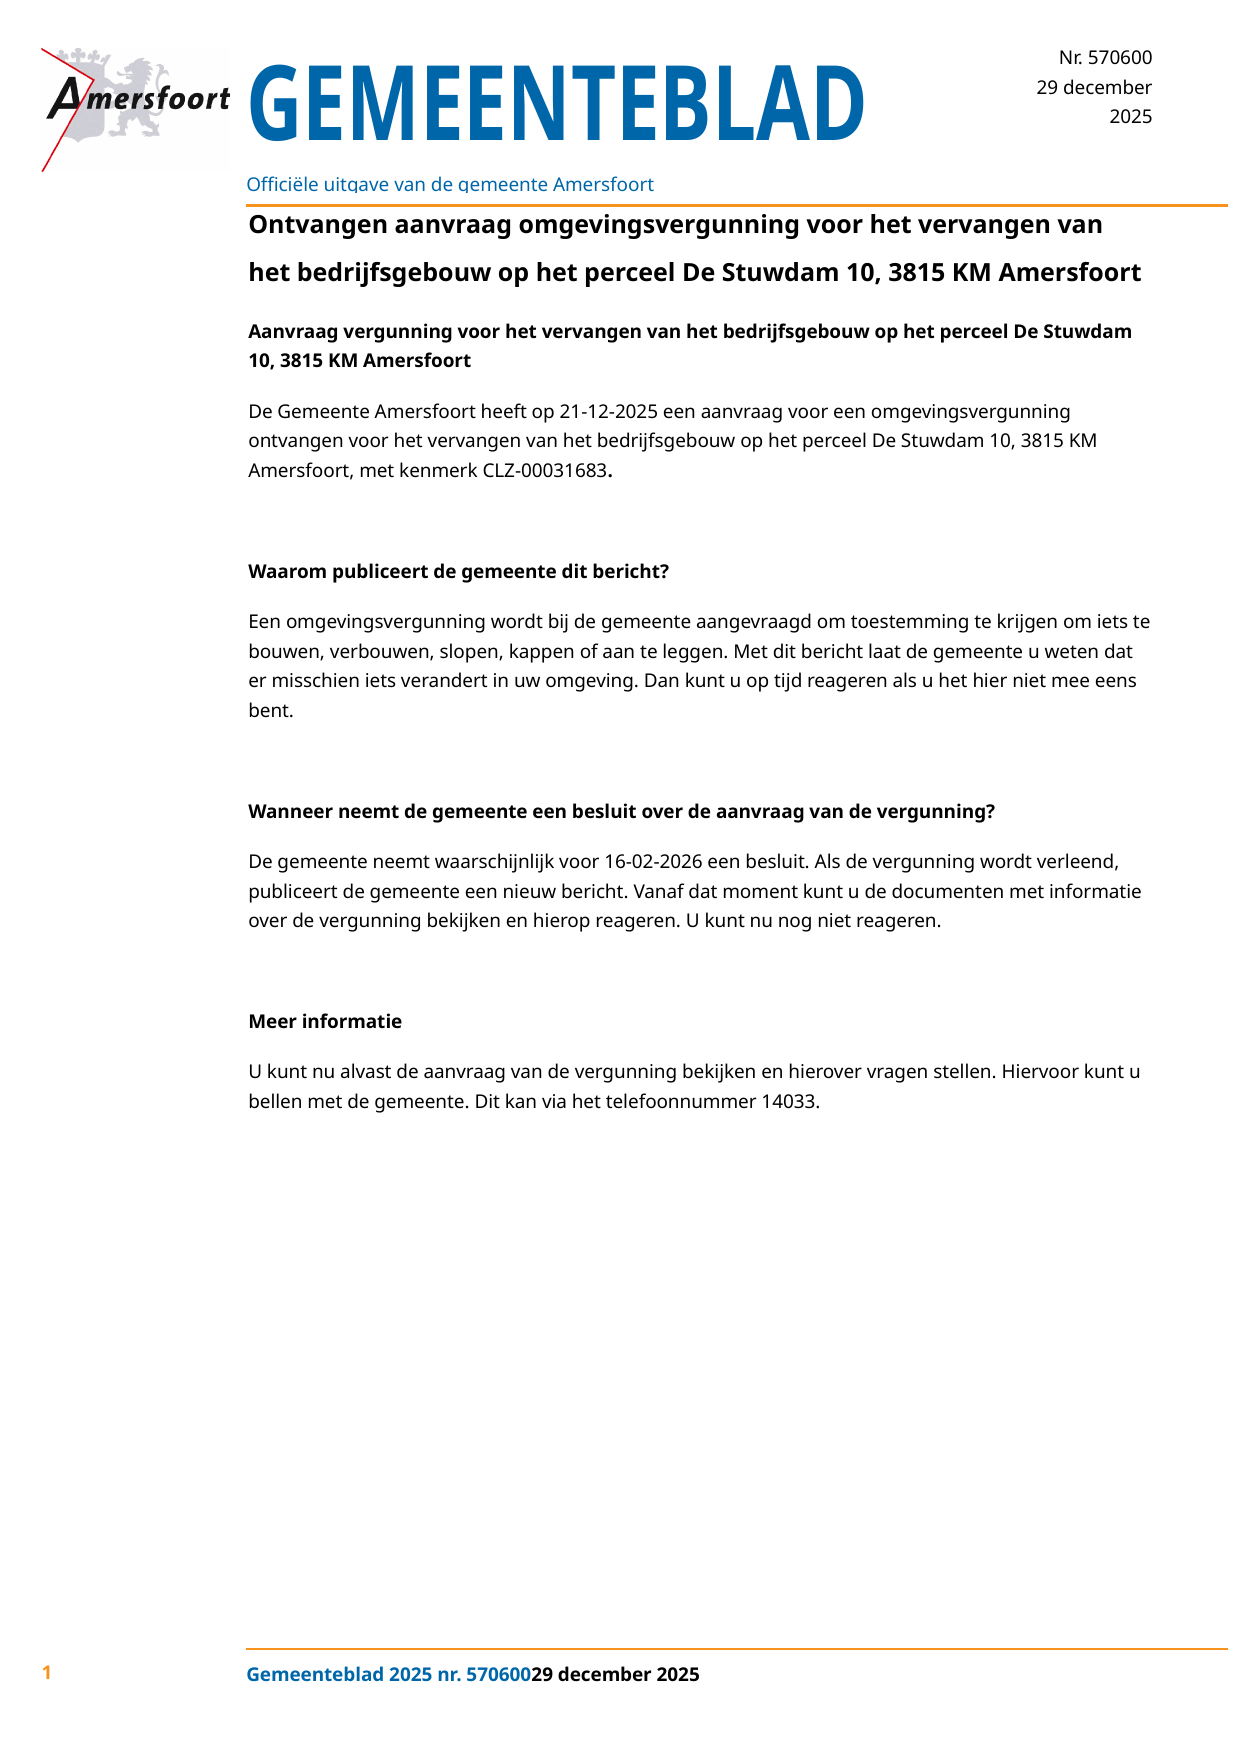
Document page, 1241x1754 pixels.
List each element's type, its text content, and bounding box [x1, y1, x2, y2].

text De gemeente neemt waarschijnlijk voor 16-02-2026 een besluit. Als de vergunning wordt verleend, publiceert de gemeente een nieuw bericht. Vanaf dat moment kunt u de documenten met informatie over de vergunning bekijken en hierop reageren. U kunt nu nog niet reageren. [248, 848, 1152, 933]
text U kunt nu alvast de aanvraag van de vergunning bekijken en hierover vragen stellen. Hiervoor kunt u bellen met de gemeente. Dit kan via het telefoonnummer 14033. [248, 1059, 1152, 1114]
text Een omgevingsvergunning wordt bij de gemeente aangevraagd om toestemming te krijgen om iets te bouwen, verbouwen, slopen, kappen of aan te leggen. Met dit bericht laat de gemeente u weten dat er misschien iets verandert in uw omgeving. Dan kunt u op tijd reageren als u het hier niet mee eens bent. [248, 608, 1152, 723]
text De Gemeente Amersfoort heeft op 21-12-2025 een aanvraag voor een omgevingsvergunning ontvangen voor het vervangen van het bedrijfsgebouw op het perceel De Stuwdam 10, 3815 KM Amersfoort, met kenmerk CLZ-00031683. [248, 398, 1152, 483]
picture [41, 47, 231, 172]
text Wanneer neemt de gemeente een besluit over de aanvraag van de vergunning? [248, 798, 1152, 824]
text Meer informatie [248, 1008, 1152, 1034]
text Waarom publiceert de gemeente dit bericht? [248, 558, 1152, 584]
text Aanvraag vergunning voor het vervangen van het bedrijfsgebouw op het perceel De Stuwdam 10, 3815 KM Amersfoort [248, 318, 1152, 373]
text Ontvangen aanvraag omgevingsvergunning voor het vervangen van het bedrijfsgebouw op het perceel De Stuwdam 10, 3815 KM Amersfoort [248, 207, 1152, 288]
